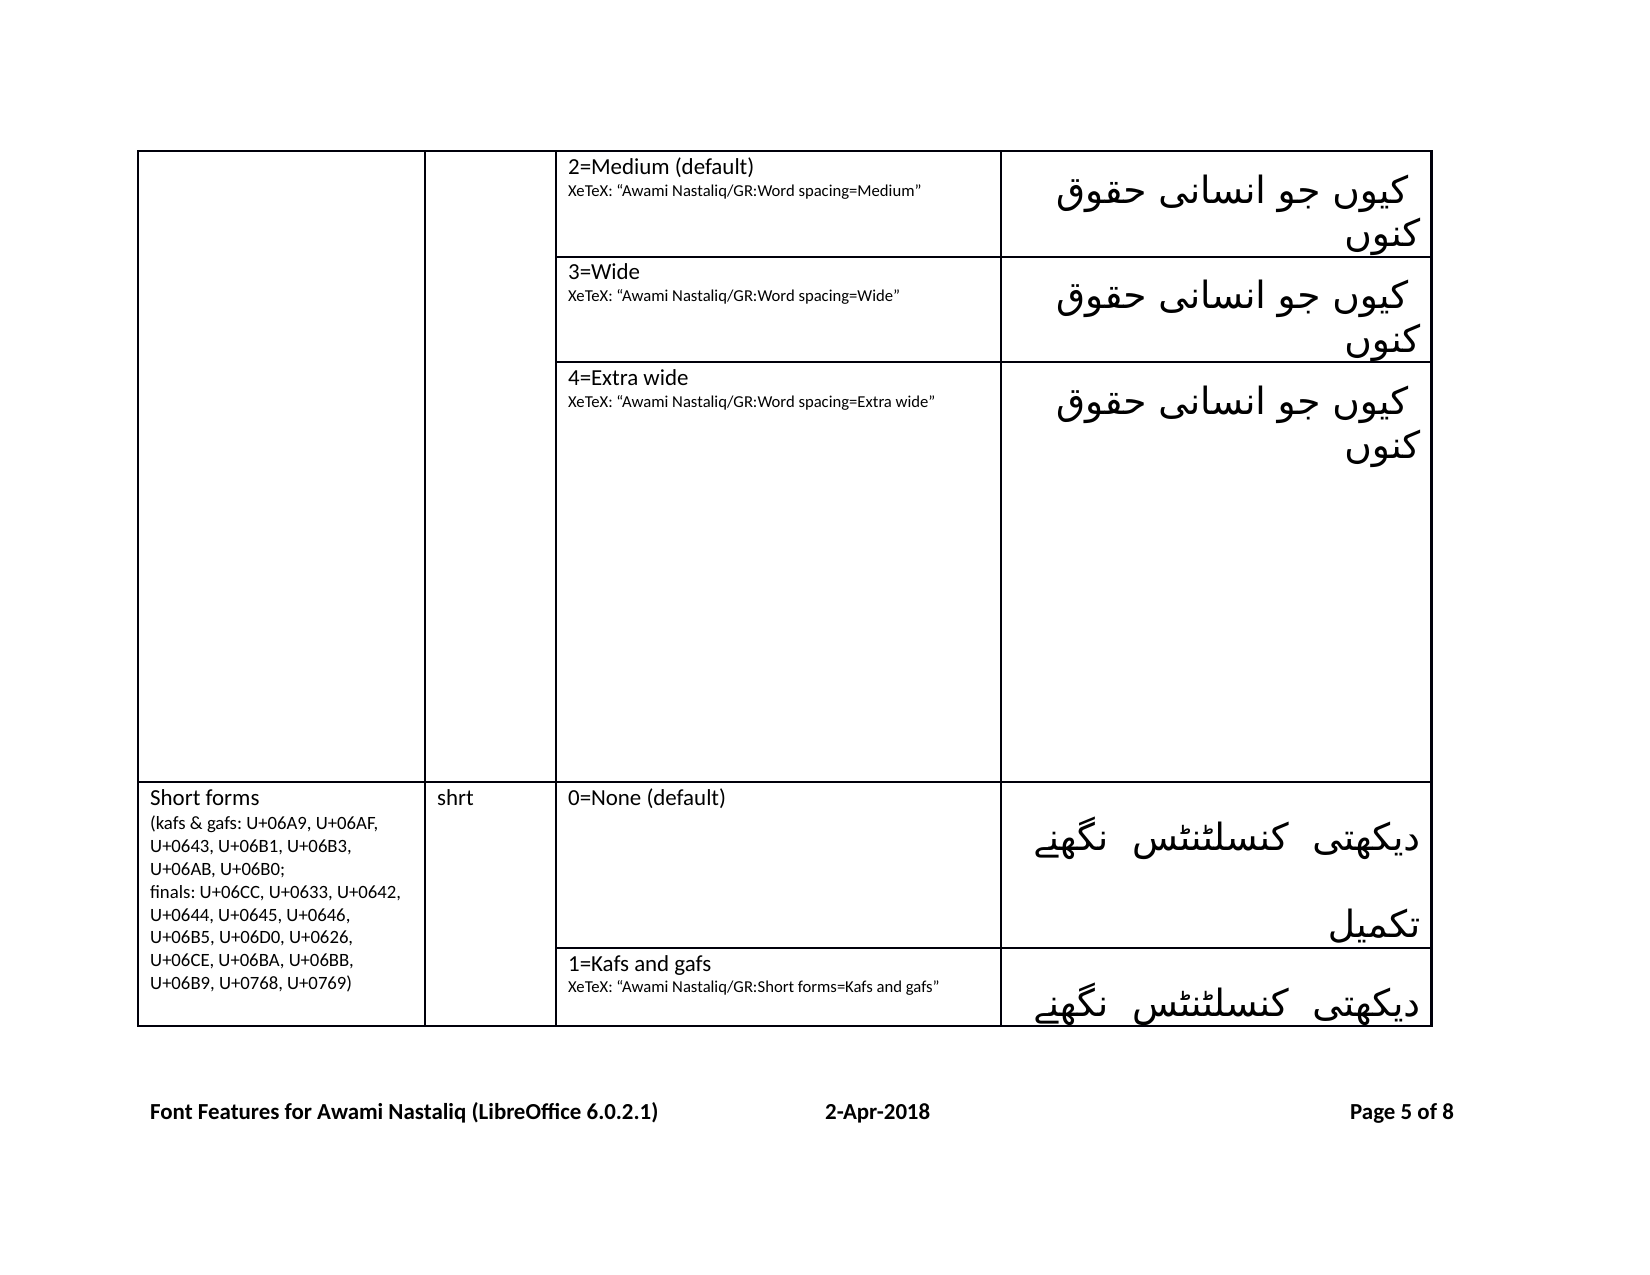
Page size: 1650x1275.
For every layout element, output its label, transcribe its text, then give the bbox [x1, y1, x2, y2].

table_cell shrt [426, 783, 555, 1025]
table_cell کیوں جو انسانی حقوق کنوں [1002, 363, 1430, 781]
table_cell 4=Extra wide XeTeX: “Awami Nastaliq/GR:Word spacing=Extra wide” [557, 363, 1000, 781]
table_cell 2=Medium (default) XeTeX: “Awami Nastaliq/GR:Word spacing=Medium” [557, 152, 1000, 256]
table_cell 3=Wide XeTeX: “Awami Nastaliq/GR:Word spacing=Wide” [557, 258, 1000, 361]
table_cell Short forms (kafs & gafs: U+06A9, U+06AF, U+0643, U+06B1, U+06B3, U+06AB, U+06B0; finals: U+06CC, U+0633, U+0642, U+0644, U+0645, U+0646, U+06B5, U+06D0, U+0626, U+06CE, U+06BA, U+06BB, U+06B9, U+0768, U+0769) [139, 783, 424, 1025]
table_cell کیوں جو انسانی حقوق کنوں [1002, 258, 1430, 361]
table_cell کیوں جو انسانی حقوق کنوں [1002, 152, 1430, 256]
table_cell دیکھتی کنسلٹنٹس نگھنے [1002, 949, 1430, 1025]
table_cell [426, 152, 555, 781]
table_cell [139, 152, 424, 781]
table_cell 1=Kafs and gafs XeTeX: “Awami Nastaliq/GR:Short forms=Kafs and gafs” [557, 949, 1000, 1025]
table_cell دیکھتی کنسلٹنٹس نگھنے تکمیل [1002, 783, 1430, 947]
table_cell 0=None (default) [557, 783, 1000, 947]
